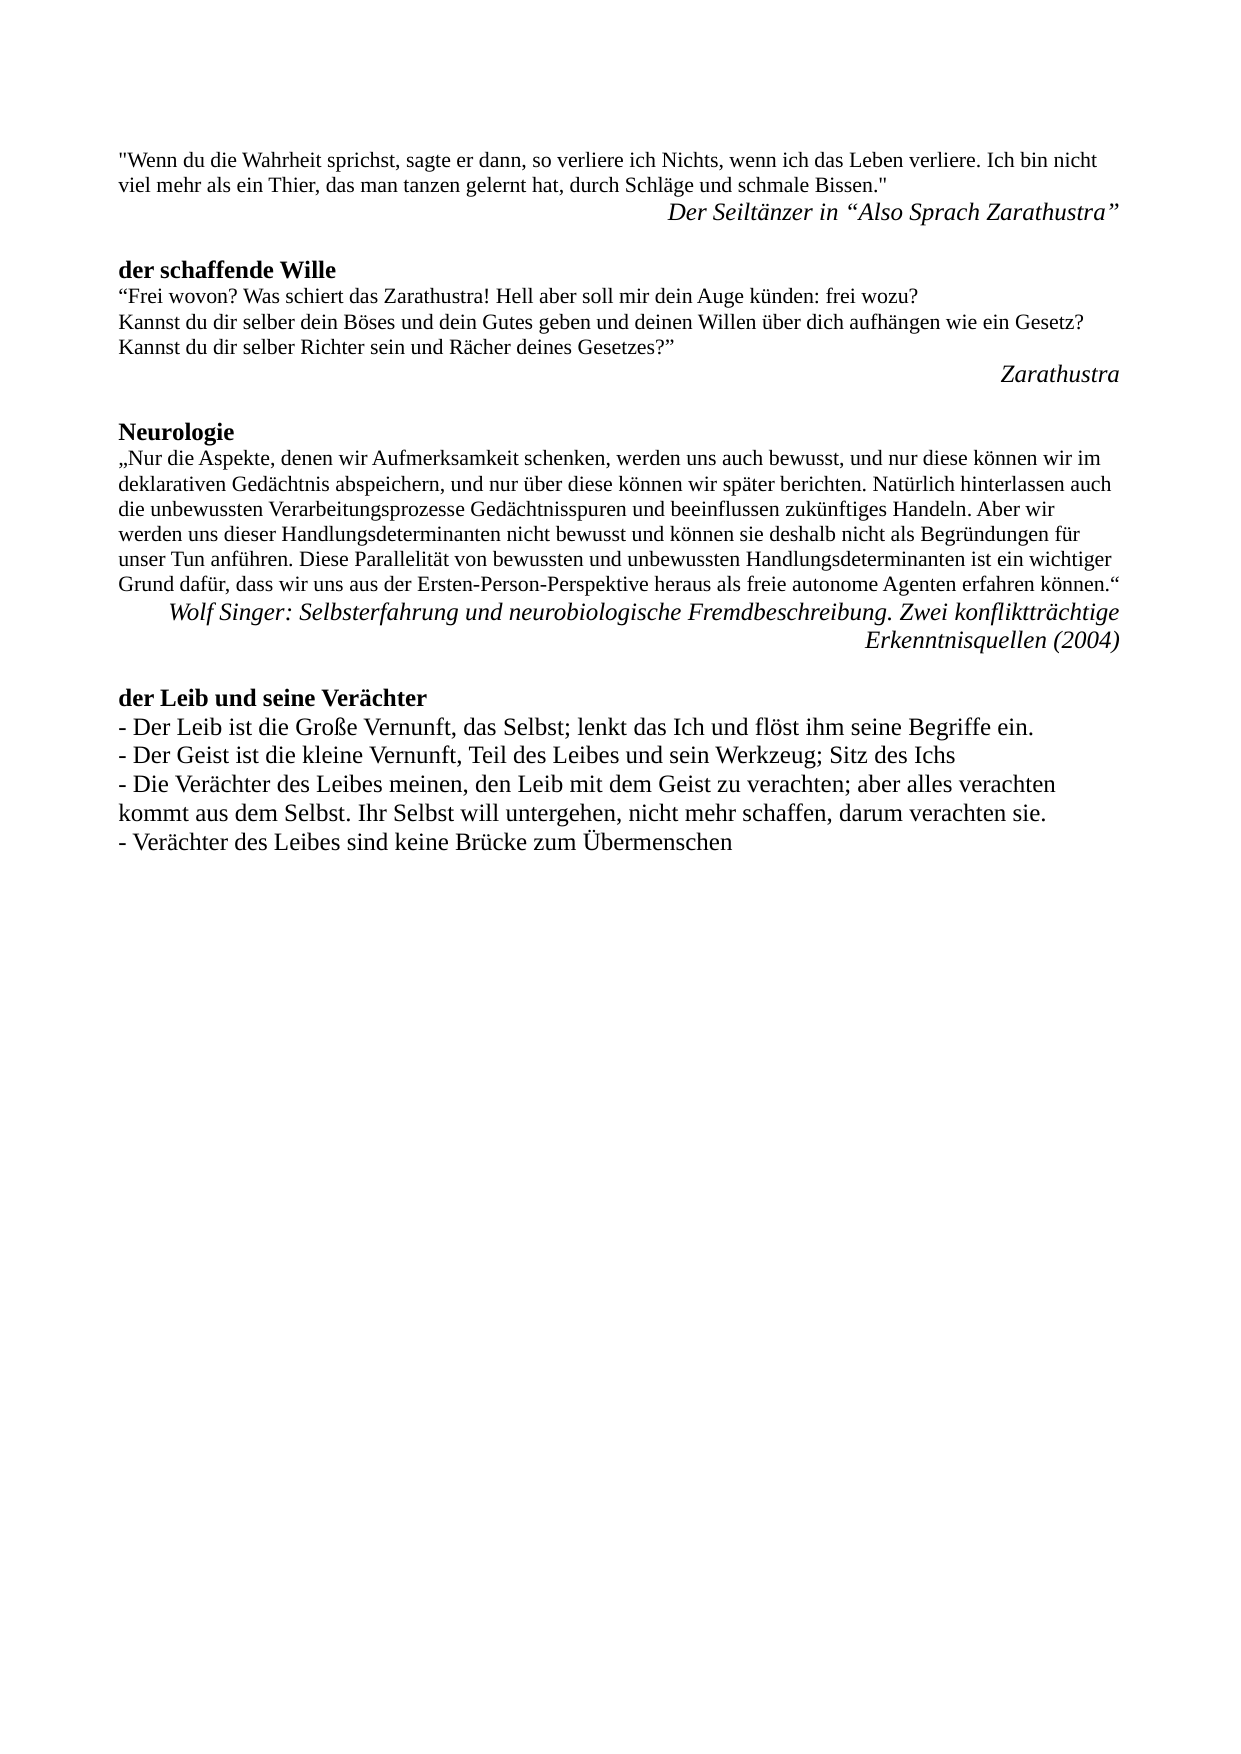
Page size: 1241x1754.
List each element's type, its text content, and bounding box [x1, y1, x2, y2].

text der Leib und seine Verächter [118, 683, 1122, 712]
text - Die Verächter des Leibes meinen, den Leib mit dem Geist zu verachten; aber alles verachten kommt aus dem Selbst. Ihr Selbst will untergehen, nicht mehr schaffen, darum verachten sie. [118, 769, 1122, 827]
text - Der Leib ist die Große Vernunft, das Selbst; lenkt das Ich und flöst ihm seine Begriffe ein. [118, 712, 1122, 740]
text Zarathustra [118, 359, 1122, 388]
text der schaffende Wille [118, 255, 1122, 283]
text “Frei wovon? Was schiert das Zarathustra! Hell aber soll mir dein Auge künden: frei wozu? [118, 283, 1122, 309]
text Neurologie [118, 417, 1122, 445]
text „Nur die Aspekte, denen wir Aufmerksamkeit schenken, werden uns auch bewusst, und nur diese können wir im deklarativen Gedächtnis abspeichern, und nur über diese können wir später berichten. Natürlich hinterlassen auch die unbewussten Verarbeitungsprozesse Gedächtnisspuren und beeinflussen zukünftiges Handeln. Aber wir werden uns dieser Handlungsdeterminanten nicht bewusst und können sie deshalb nicht als Begründungen für unser Tun anführen. Diese Parallelität von bewussten und unbewussten Handlungsdeterminanten ist ein wichtiger Grund dafür, dass wir uns aus der Ersten-Person-Perspektive heraus als freie autonome Agenten erfahren können.“ [118, 445, 1122, 597]
text Der Seiltänzer in “Also Sprach Zarathustra” [118, 197, 1122, 226]
text Kannst du dir selber dein Böses und dein Gutes geben und deinen Willen über dich aufhängen wie ein Gesetz? Kannst du dir selber Richter sein und Rächer deines Gesetzes?” [118, 309, 1122, 359]
text "Wenn du die Wahrheit sprichst, sagte er dann, so verliere ich Nichts, wenn ich das Leben verliere. Ich bin nicht viel mehr als ein Thier, das man tanzen gelernt hat, durch Schläge und schmale Bissen." [118, 147, 1122, 197]
text - Verächter des Leibes sind keine Brücke zum Übermenschen [118, 827, 1122, 855]
text Wolf Singer: Selbsterfahrung und neurobiologische Fremdbeschreibung. Zwei konfliktträchtige Erkenntnisquellen (2004) [118, 597, 1122, 654]
text - Der Geist ist die kleine Vernunft, Teil des Leibes und sein Werkzeug; Sitz des Ichs [118, 740, 1122, 769]
